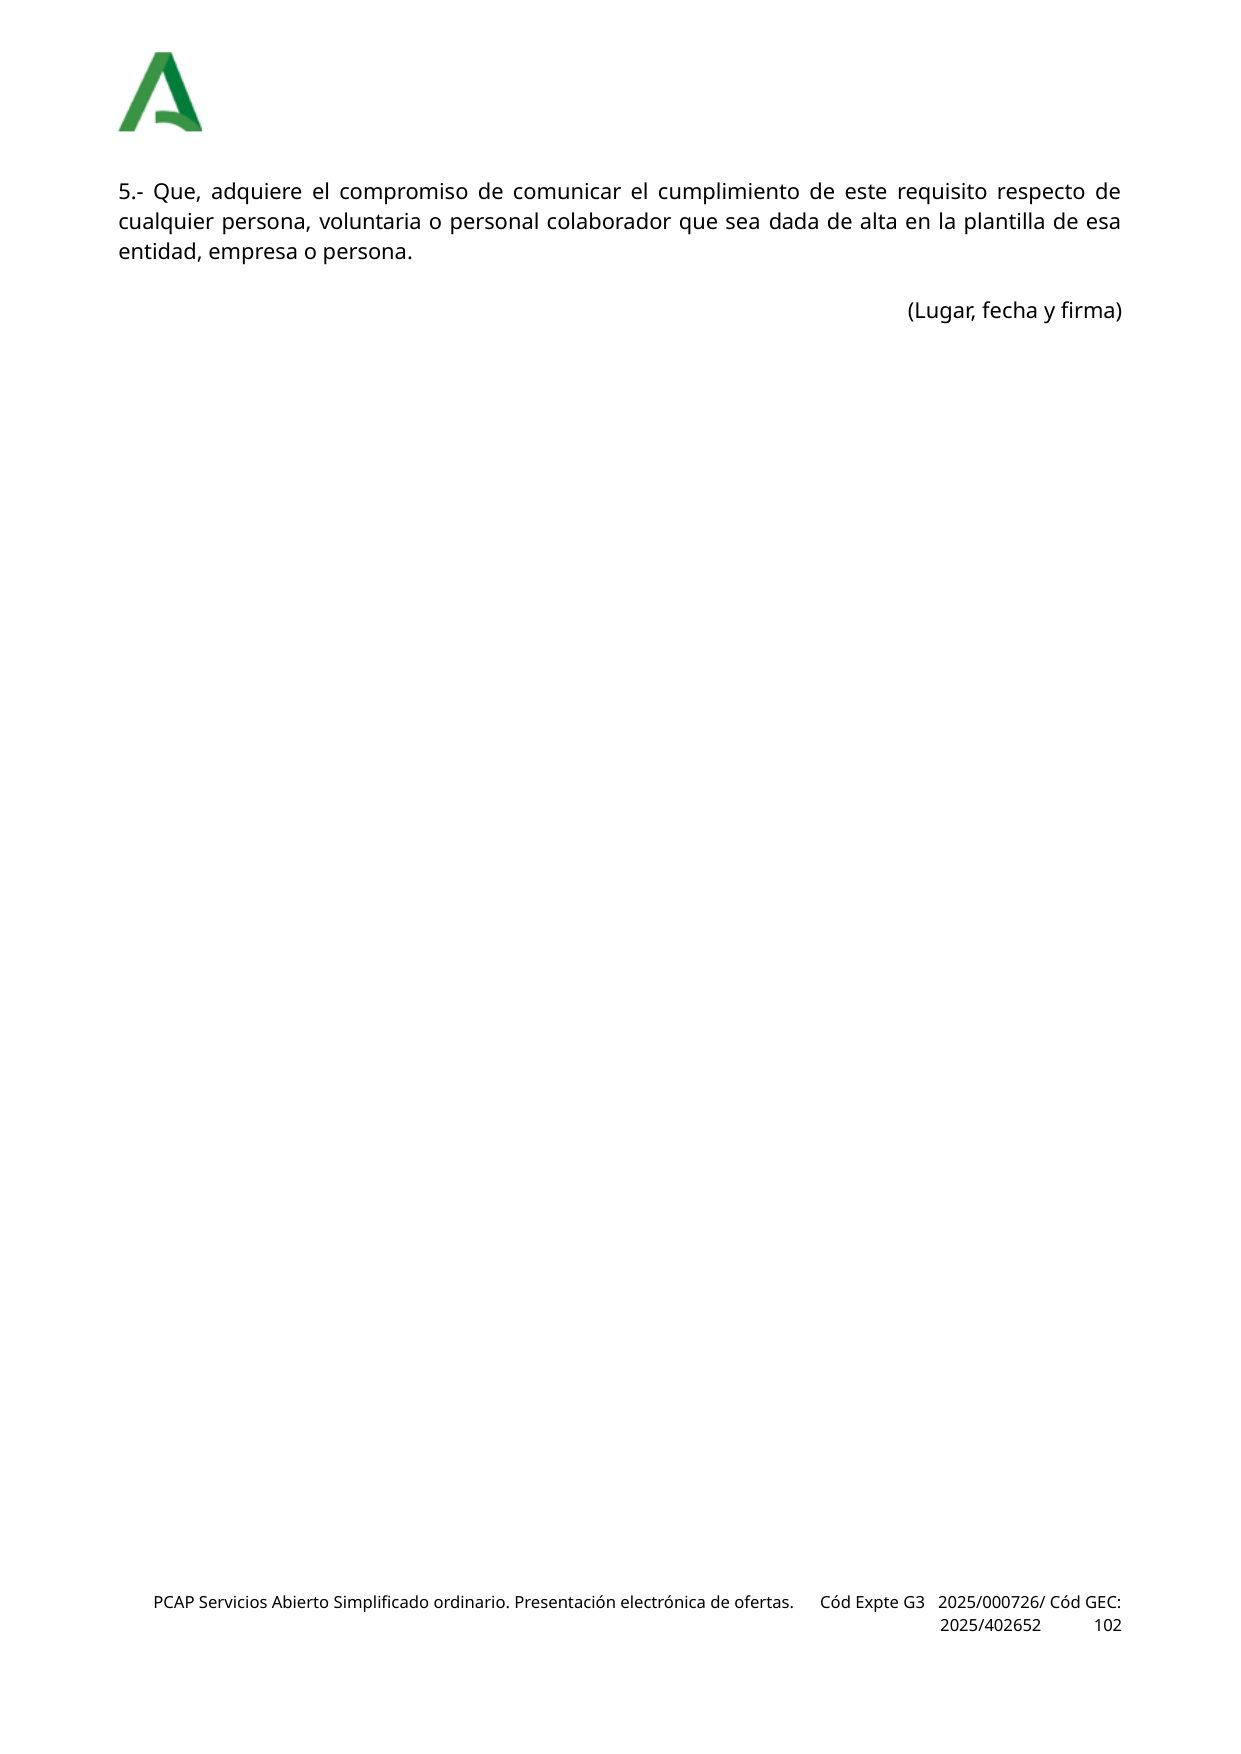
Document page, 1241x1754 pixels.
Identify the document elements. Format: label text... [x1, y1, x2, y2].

picture [171, 9, 203, 151]
text 5.- Que, adquiere el compromiso de comunicar el cumplimiento de este requisito respecto de cualquier persona, voluntaria o personal colaborador que sea dada de alta en la plantilla de esa entidad, empresa o persona. [118, 176, 1122, 266]
text (Lugar, fecha y firma) [118, 296, 1122, 325]
